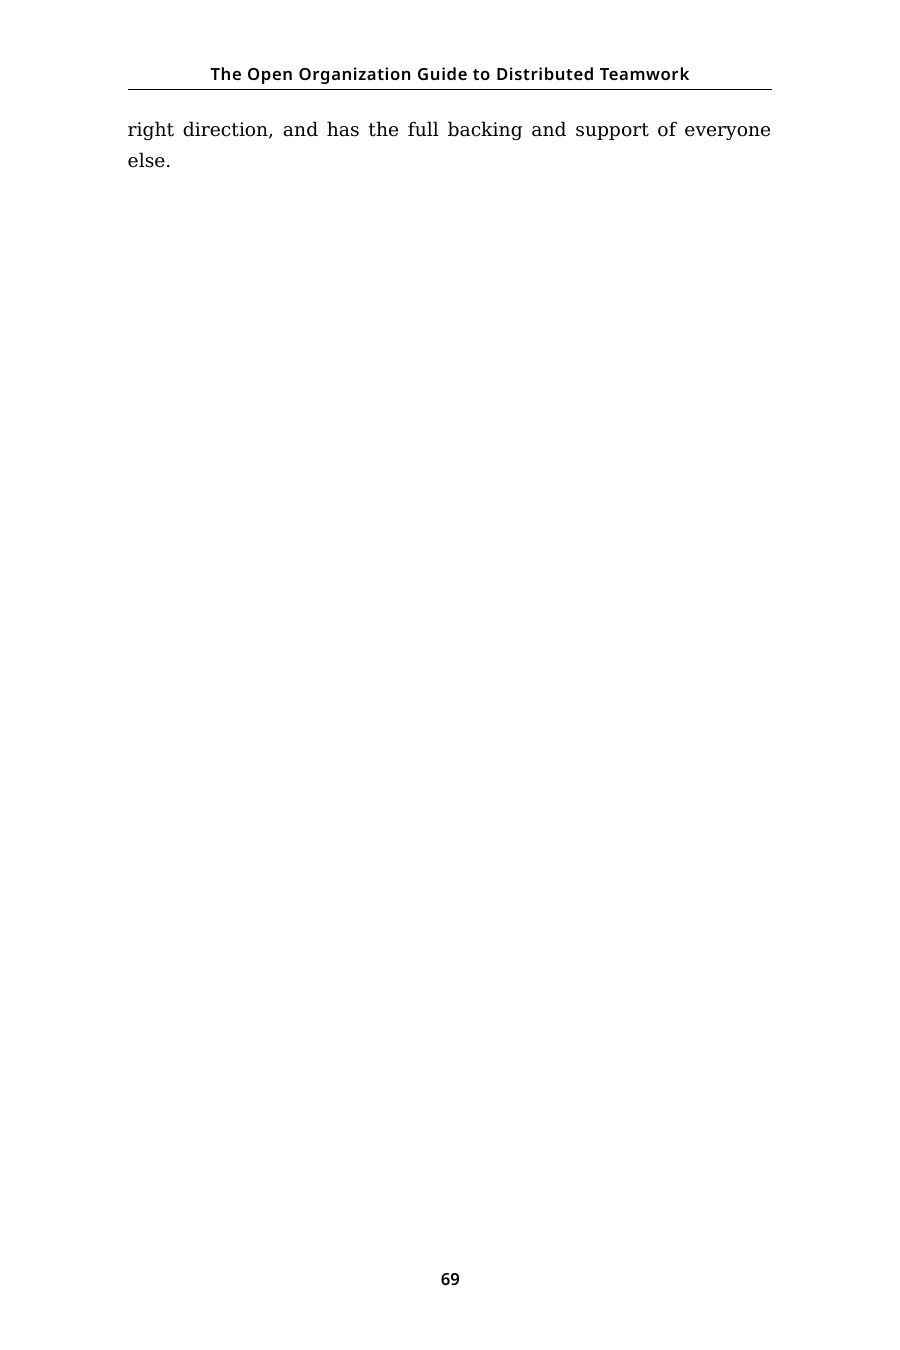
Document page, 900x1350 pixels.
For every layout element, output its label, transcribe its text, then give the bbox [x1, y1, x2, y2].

text right direction, and has the full backing and support of everyone else. [127, 118, 772, 172]
